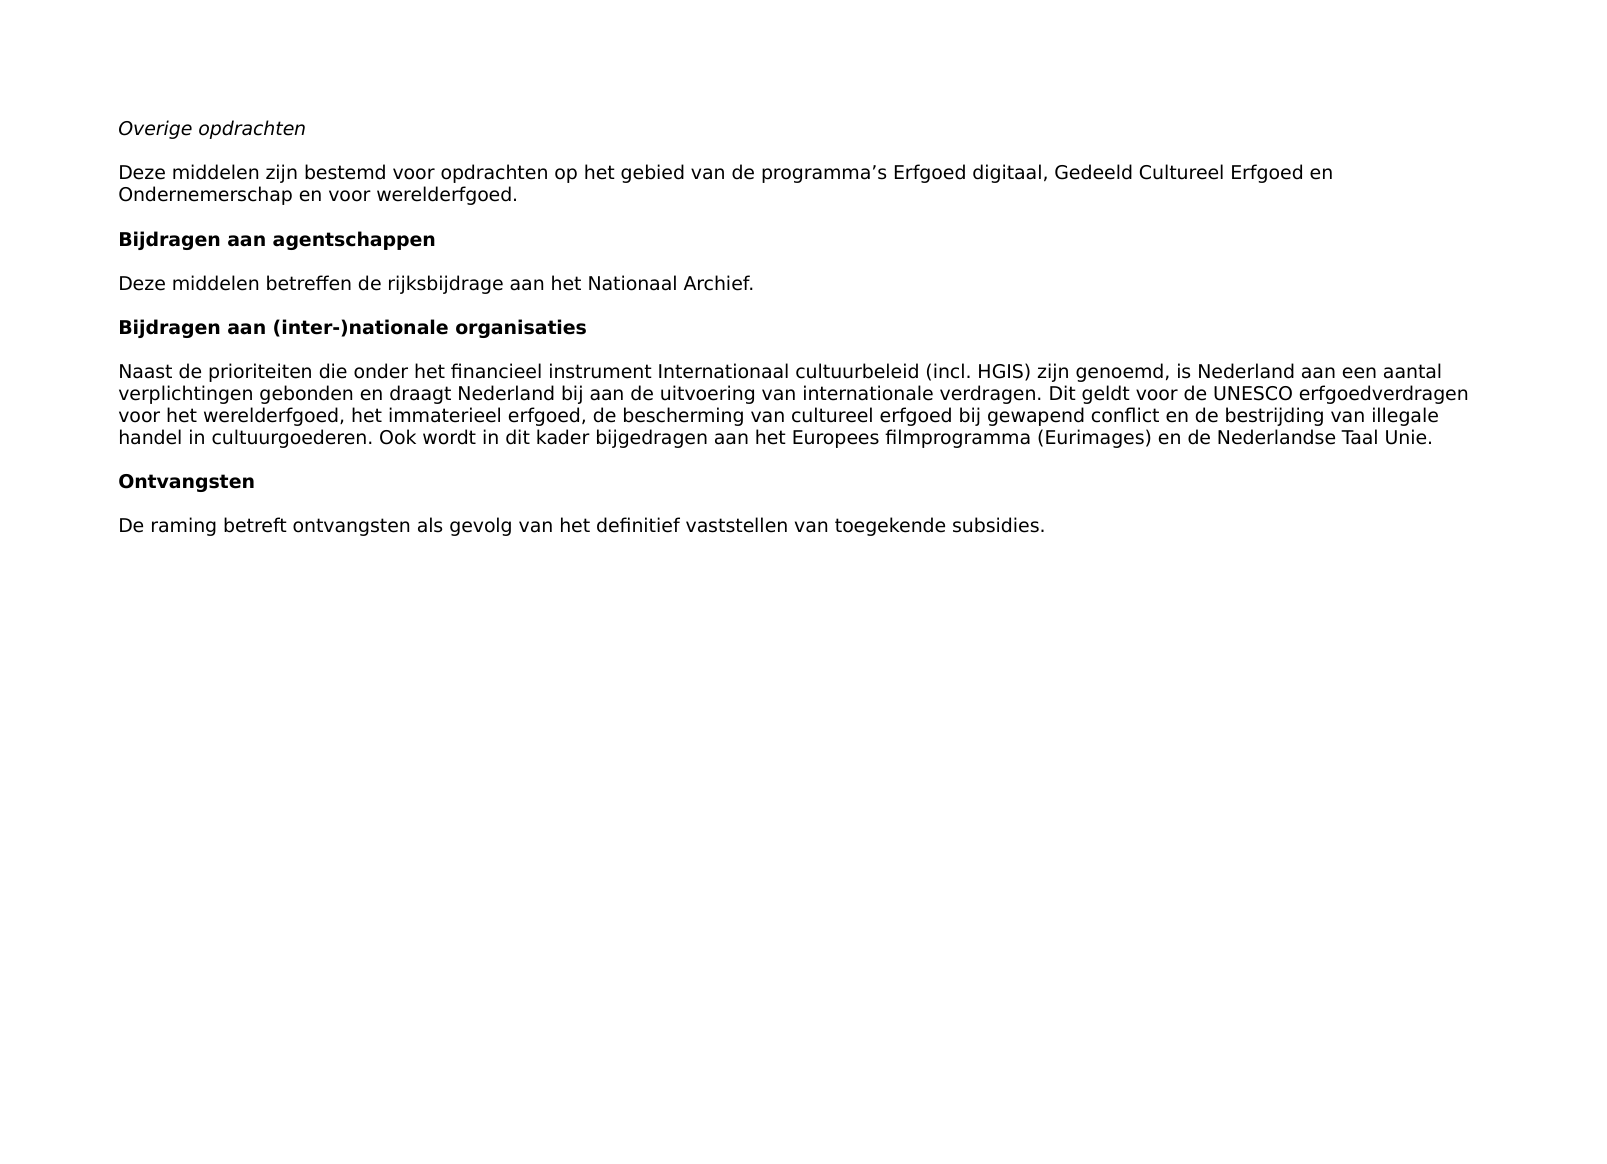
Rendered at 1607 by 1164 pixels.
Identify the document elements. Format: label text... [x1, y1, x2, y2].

text Deze middelen zijn bestemd voor opdrachten op het gebied van de programma’s Erfgoed digitaal, Gedeeld Cultureel Erfgoed en Ondernemerschap en voor werelderfgoed. [118, 162, 1488, 206]
text Naast de prioriteiten die onder het financieel instrument Internationaal cultuurbeleid (incl. HGIS) zijn genoemd, is Nederland aan een aantal verplichtingen gebonden en draagt Nederland bij aan de uitvoering van internationale verdragen. Dit geldt voor de UNESCO erfgoedverdragen voor het werelderfgoed, het immaterieel erfgoed, de bescherming van cultureel erfgoed bij gewapend conflict en de bestrijding van illegale handel in cultuurgoederen. Ook wordt in dit kader bijgedragen aan het Europees filmprogramma (Eurimages) en de Nederlandse Taal Unie. [118, 361, 1488, 449]
subtitle Bijdragen aan (inter-)nationale organisaties [118, 317, 1488, 339]
subtitle Ontvangsten [118, 471, 1488, 493]
text Deze middelen betreffen de rijksbijdrage aan het Nationaal Archief. [118, 273, 1488, 294]
text De raming betreft ontvangsten als gevolg van het definitief vaststellen van toegekende subsidies. [118, 515, 1488, 537]
subtitle Bijdragen aan agentschappen [118, 228, 1488, 250]
subtitle Overige opdrachten [118, 118, 1488, 140]
